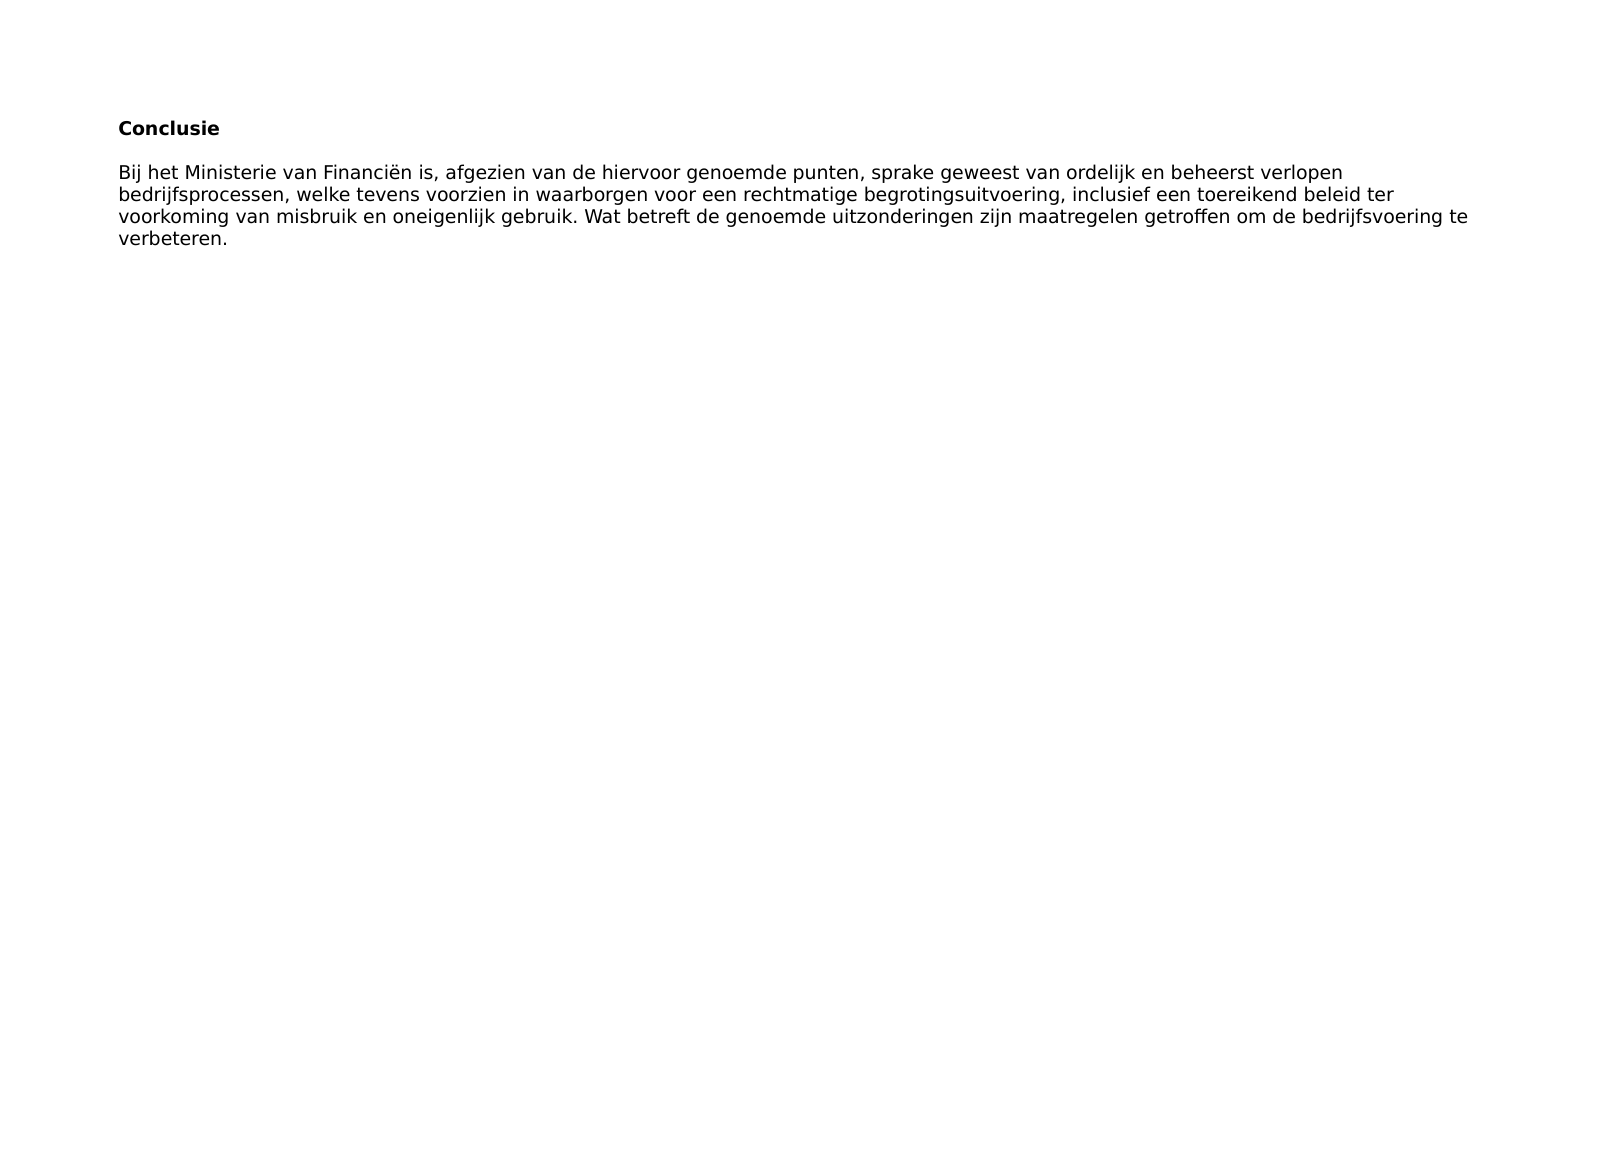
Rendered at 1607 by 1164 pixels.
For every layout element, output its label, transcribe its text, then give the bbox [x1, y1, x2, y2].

subtitle Conclusie [118, 118, 1488, 140]
text Bij het Ministerie van Financiën is, afgezien van de hiervoor genoemde punten, sprake geweest van ordelijk en beheerst verlopen bedrijfsprocessen, welke tevens voorzien in waarborgen voor een rechtmatige begrotingsuitvoering, inclusief een toereikend beleid ter voorkoming van misbruik en oneigenlijk gebruik. Wat betreft de genoemde uitzonderingen zijn maatregelen getroffen om de bedrijfsvoering te verbeteren. [118, 162, 1488, 250]
